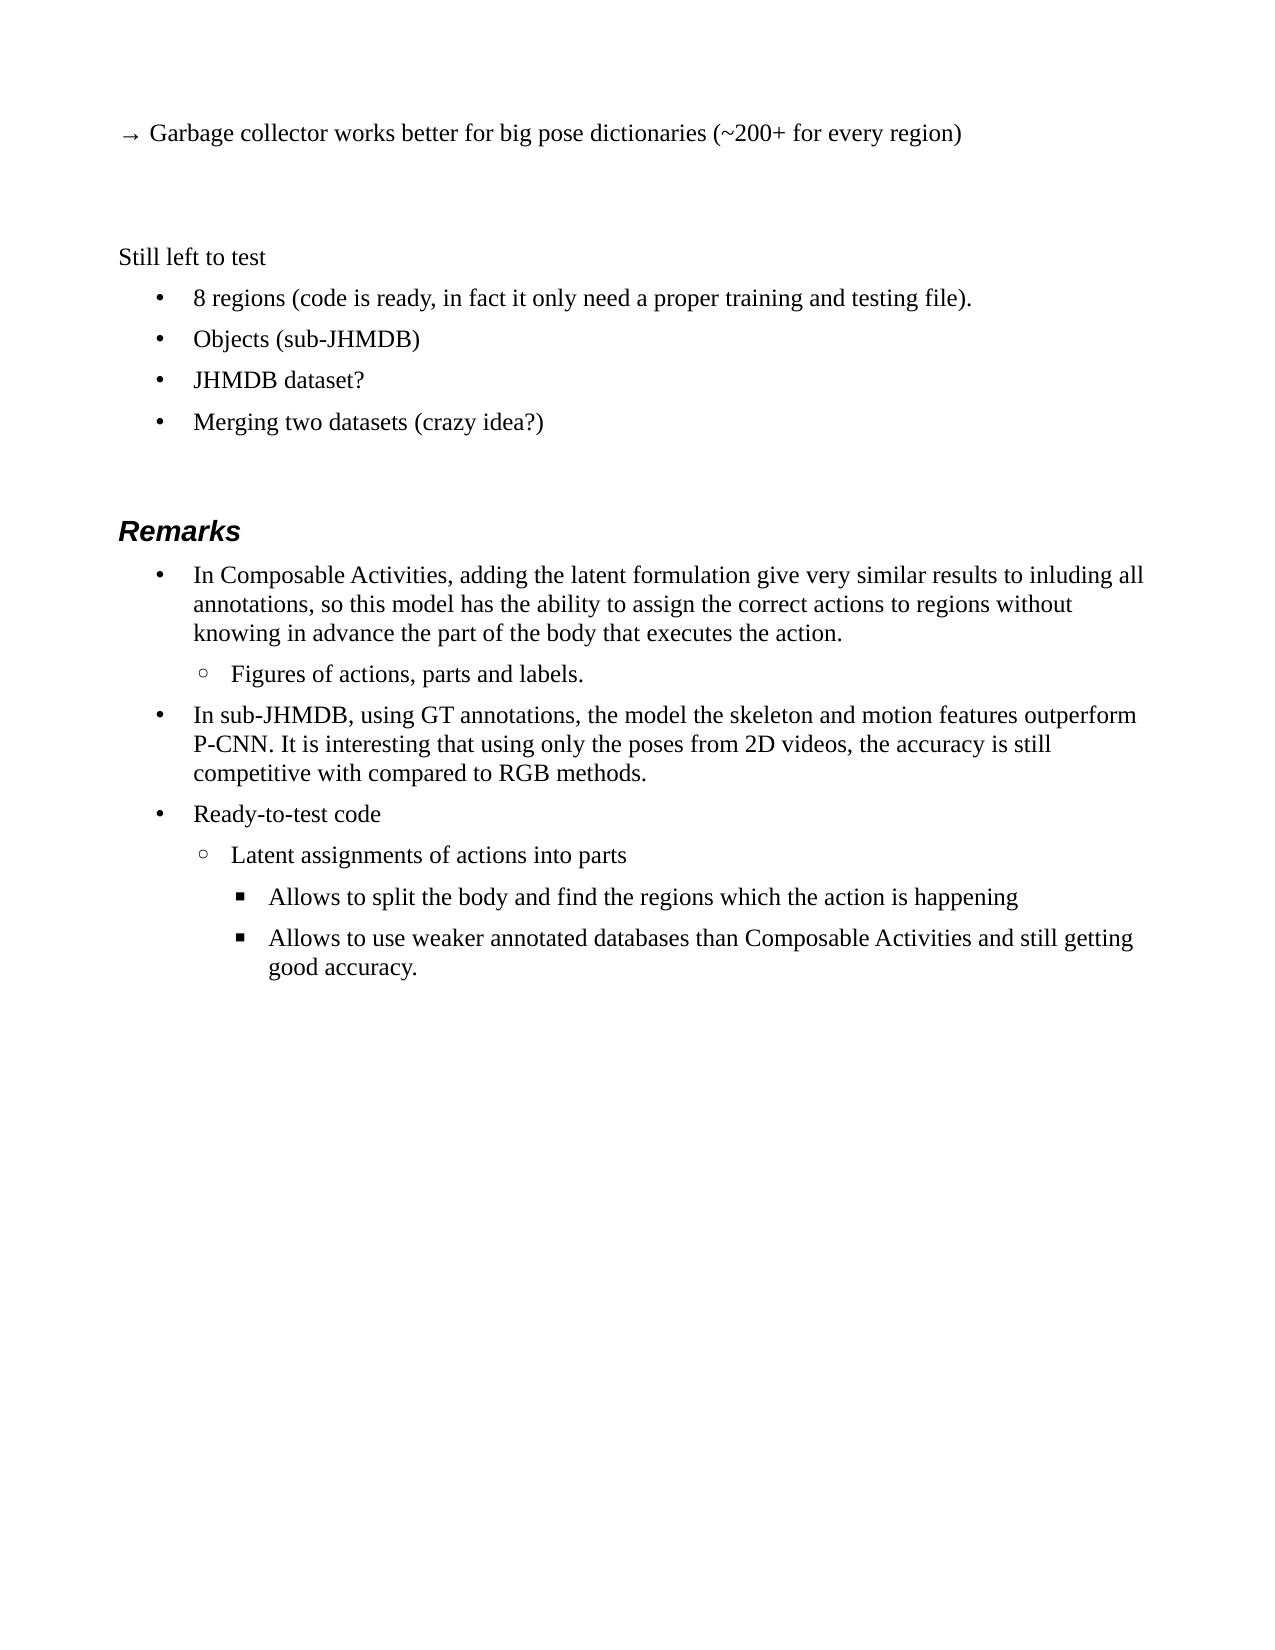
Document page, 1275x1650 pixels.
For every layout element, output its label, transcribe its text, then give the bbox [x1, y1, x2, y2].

list Figures of actions, parts and labels. [193, 659, 1157, 688]
text → Garbage collector works better for big pose dictionaries (~200+ for every region) [118, 118, 1157, 147]
list Ready-to-test code [156, 799, 1157, 828]
list Merging two datasets (crazy idea?) [156, 407, 1157, 436]
list In Composable Activities, adding the latent formulation give very similar results to inluding all annotations, so this model has the ability to assign the correct actions to regions without knowing in advance the part of the body that executes the action. [156, 560, 1157, 647]
list JHMDB dataset? [156, 366, 1157, 394]
list Objects (sub-JHMDB) [156, 324, 1157, 353]
text Still left to test [118, 242, 1157, 271]
list Allows to use weaker annotated databases than Composable Activities and still getting good accuracy. [231, 923, 1157, 980]
subtitle Remarks [118, 514, 1157, 548]
list In sub-JHMDB, using GT annotations, the model the skeleton and motion features outperform P-CNN. It is interesting that using only the poses from 2D videos, the accuracy is still competitive with compared to RGB methods. [156, 700, 1157, 787]
list Allows to split the body and find the regions which the action is happening [231, 882, 1157, 910]
list Latent assignments of actions into parts [193, 840, 1157, 869]
list 8 regions (code is ready, in fact it only need a proper training and testing file). [156, 283, 1157, 312]
